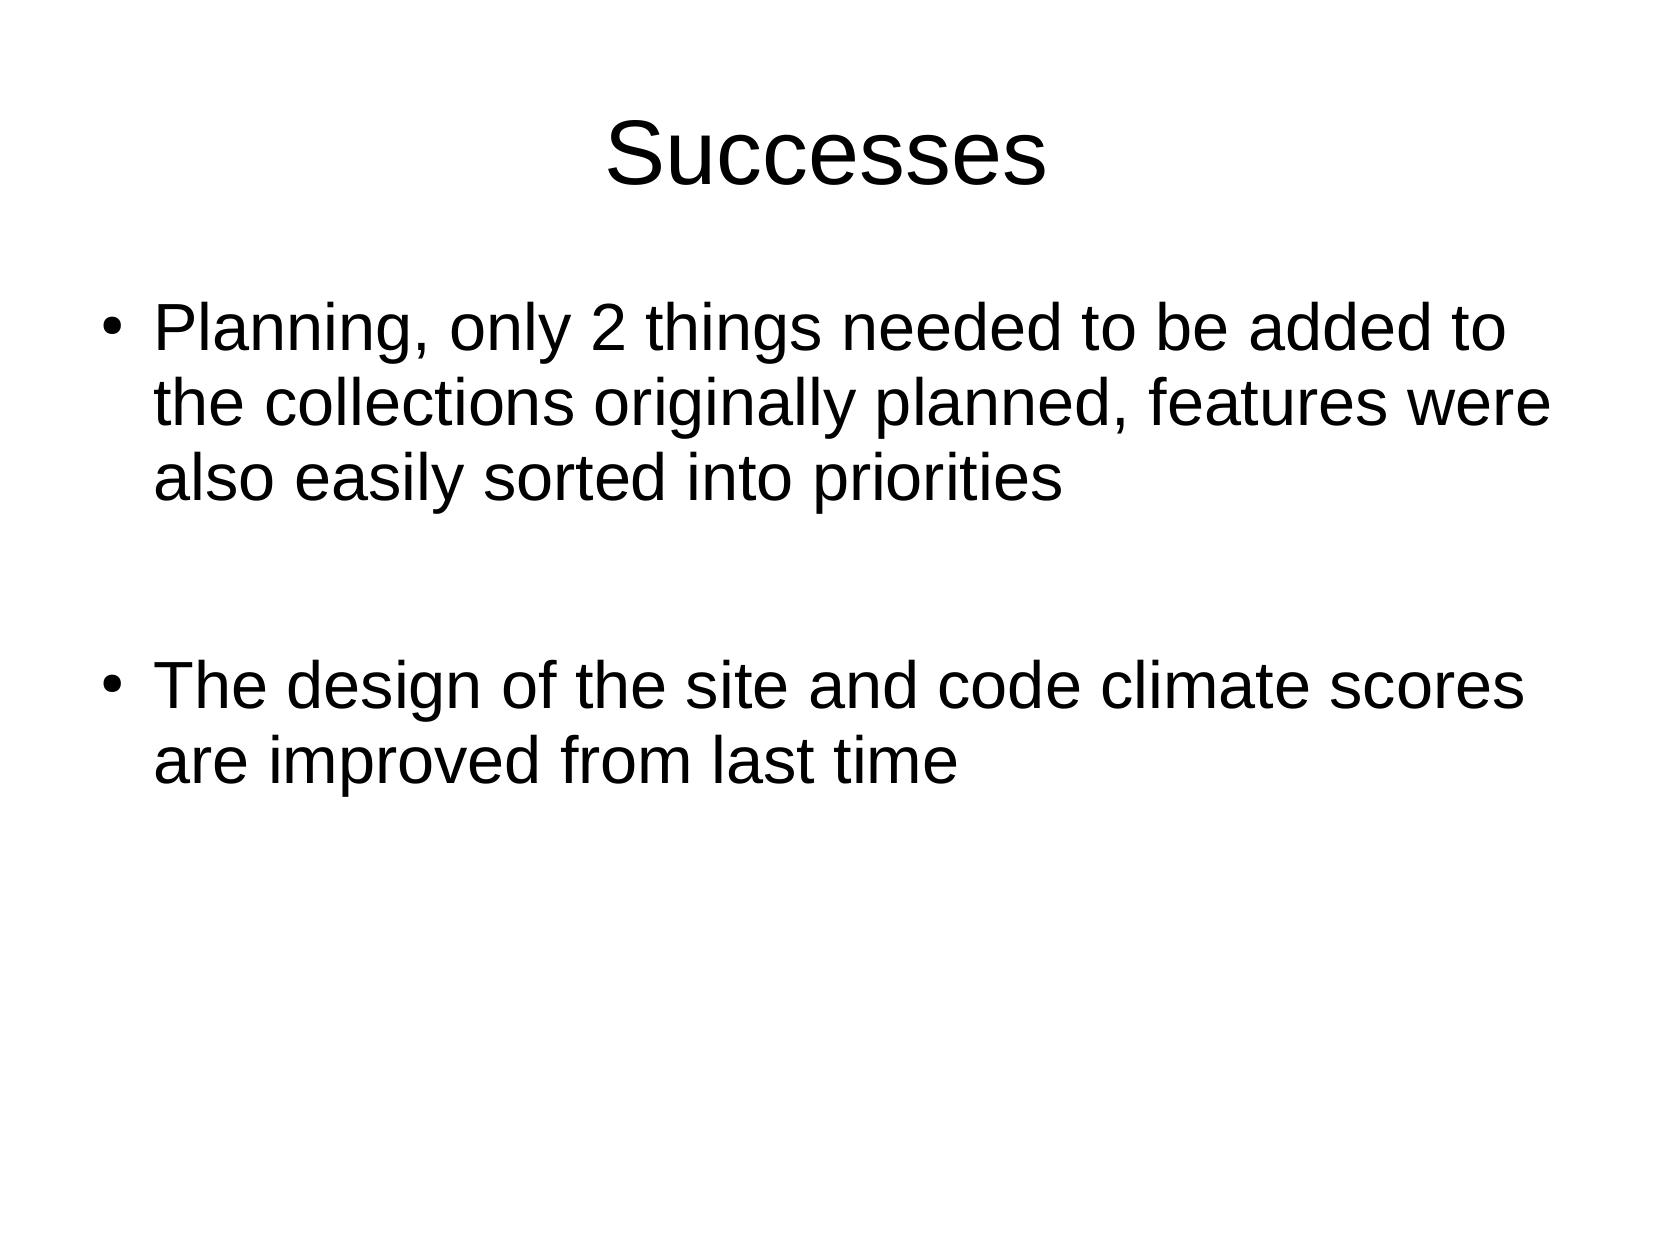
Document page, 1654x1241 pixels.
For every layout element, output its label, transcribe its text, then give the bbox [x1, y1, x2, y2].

list Planning, only 2 things needed to be added to the collections originally planned, features were also easily sorted into priorities The design of the site and code climate scores are improved from last time [82, 290, 1571, 1010]
title Successes [82, 49, 1571, 257]
